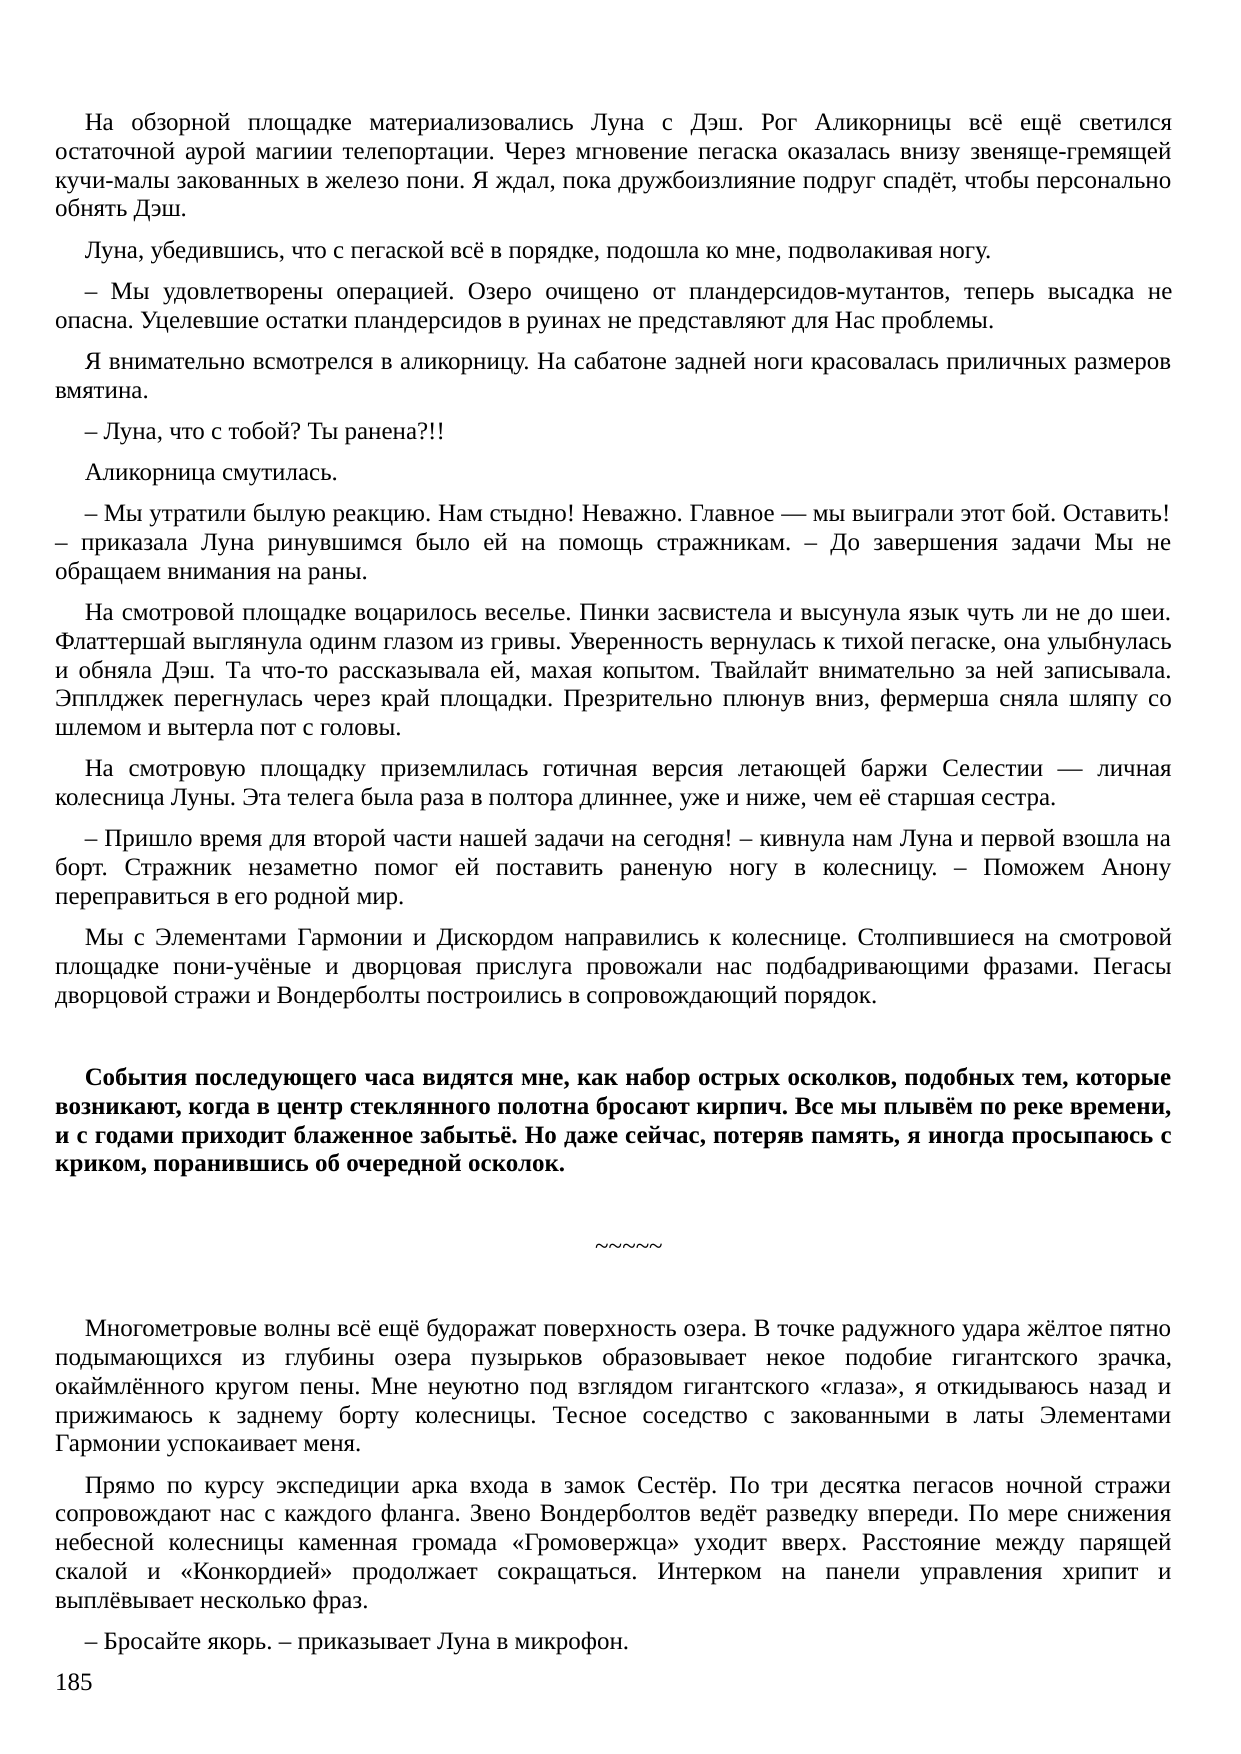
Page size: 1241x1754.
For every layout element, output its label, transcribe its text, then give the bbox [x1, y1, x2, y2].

text На смотровой площадке воцарилось веселье. Пинки засвистела и высунула язык чуть ли не до шеи. Флаттершай выглянула одинм глазом из гривы. Уверенность вернулась к тихой пегаске, она улыбнулась и обняла Дэш. Та что-то рассказывала ей, махая копытом. Твайлайт внимательно за ней записывала. Эпплджек перегнулась через край площадки. Презрительно плюнув вниз, фермерша сняла шляпу со шлемом и вытерла пот с головы. [55, 597, 1173, 741]
text ~~~~~ [55, 1231, 1173, 1260]
text Прямо по курсу экспедиции арка входа в замок Сестёр. По три десятка пегасов ночной стражи сопровождают нас с каждого фланга. Звено Вондерболтов ведёт разведку впереди. По мере снижения небесной колесницы каменная громада «Громовержца» уходит вверх. Расстояние между парящей скалой и «Конкордией» продолжает сокращаться. Интерком на панели управления хрипит и выплёвывает несколько фраз. [55, 1470, 1173, 1613]
text – Мы удовлетворены операцией. Озеро очищено от пландерсидов-мутантов, теперь высадка не опасна. Уцелевшие остатки пландерсидов в руинах не представляют для Нас проблемы. [55, 276, 1173, 333]
text Многометровые волны всё ещё будоражат поверхность озера. В точке радужного удара жёлтое пятно подымающихся из глубины озера пузырьков образовывает некое подобие гигантского зрачка, окаймлённого кругом пены. Мне неуютно под взглядом гигантского «глаза», я откидываюсь назад и прижимаюсь к заднему борту колесницы. Тесное соседство с закованными в латы Элементами Гармонии успокаивает меня. [55, 1313, 1173, 1457]
text – Бросайте якорь. – приказывает Луна в микрофон. [55, 1626, 1173, 1655]
text – Мы утратили былую реакцию. Нам стыдно! Неважно. Главное — мы выиграли этот бой. Оставить! – приказала Луна ринувшимся было ей на помощь стражникам. – До завершения задачи Мы не обращаем внимания на раны. [55, 498, 1173, 585]
text На обзорной площадке материализовались Луна с Дэш. Рог Аликорницы всё ещё светился остаточной аурой магиии телепортации. Через мгновение пегаска оказалась внизу звеняще-гремящей кучи-малы закованных в железо пони. Я ждал, пока дружбоизлияние подруг спадёт, чтобы персонально обнять Дэш. [55, 107, 1173, 222]
text Луна, убедившись, что с пегаской всё в порядке, подошла ко мне, подволакивая ногу. [55, 235, 1173, 263]
text – Пришло время для второй части нашей задачи на сегодня! – кивнула нам Луна и первой взошла на борт. Стражник незаметно помог ей поставить раненую ногу в колесницу. – Поможем Анону переправиться в его родной мир. [55, 823, 1173, 910]
text Мы с Элементами Гармонии и Дискордом направились к колеснице. Столпившиеся на смотровой площадке пони-учёные и дворцовая прислуга провожали нас подбадривающими фразами. Пегасы дворцовой стражи и Вондерболты построились в сопровождающий порядок. [55, 922, 1173, 1008]
text События последующего часа видятся мне, как набор острых осколков, подобных тем, которые возникают, когда в центр стеклянного полотна бросают кирпич. Все мы плывём по реке времени, и с годами приходит блаженное забытьё. Но даже сейчас, потеряв память, я иногда просыпаюсь с криком, поранившись об очередной осколок. [55, 1062, 1173, 1177]
text Я внимательно всмотрелся в аликорницу. На сабатоне задней ноги красовалась приличных размеров вмятина. [55, 346, 1173, 403]
text На смотровую площадку приземлилась готичная версия летающей баржи Селестии — личная колесница Луны. Эта телега была раза в полтора длиннее, уже и ниже, чем её старшая сестра. [55, 753, 1173, 811]
text Аликорница смутилась. [55, 457, 1173, 486]
text – Луна, что с тобой? Ты ранена?!! [55, 416, 1173, 445]
